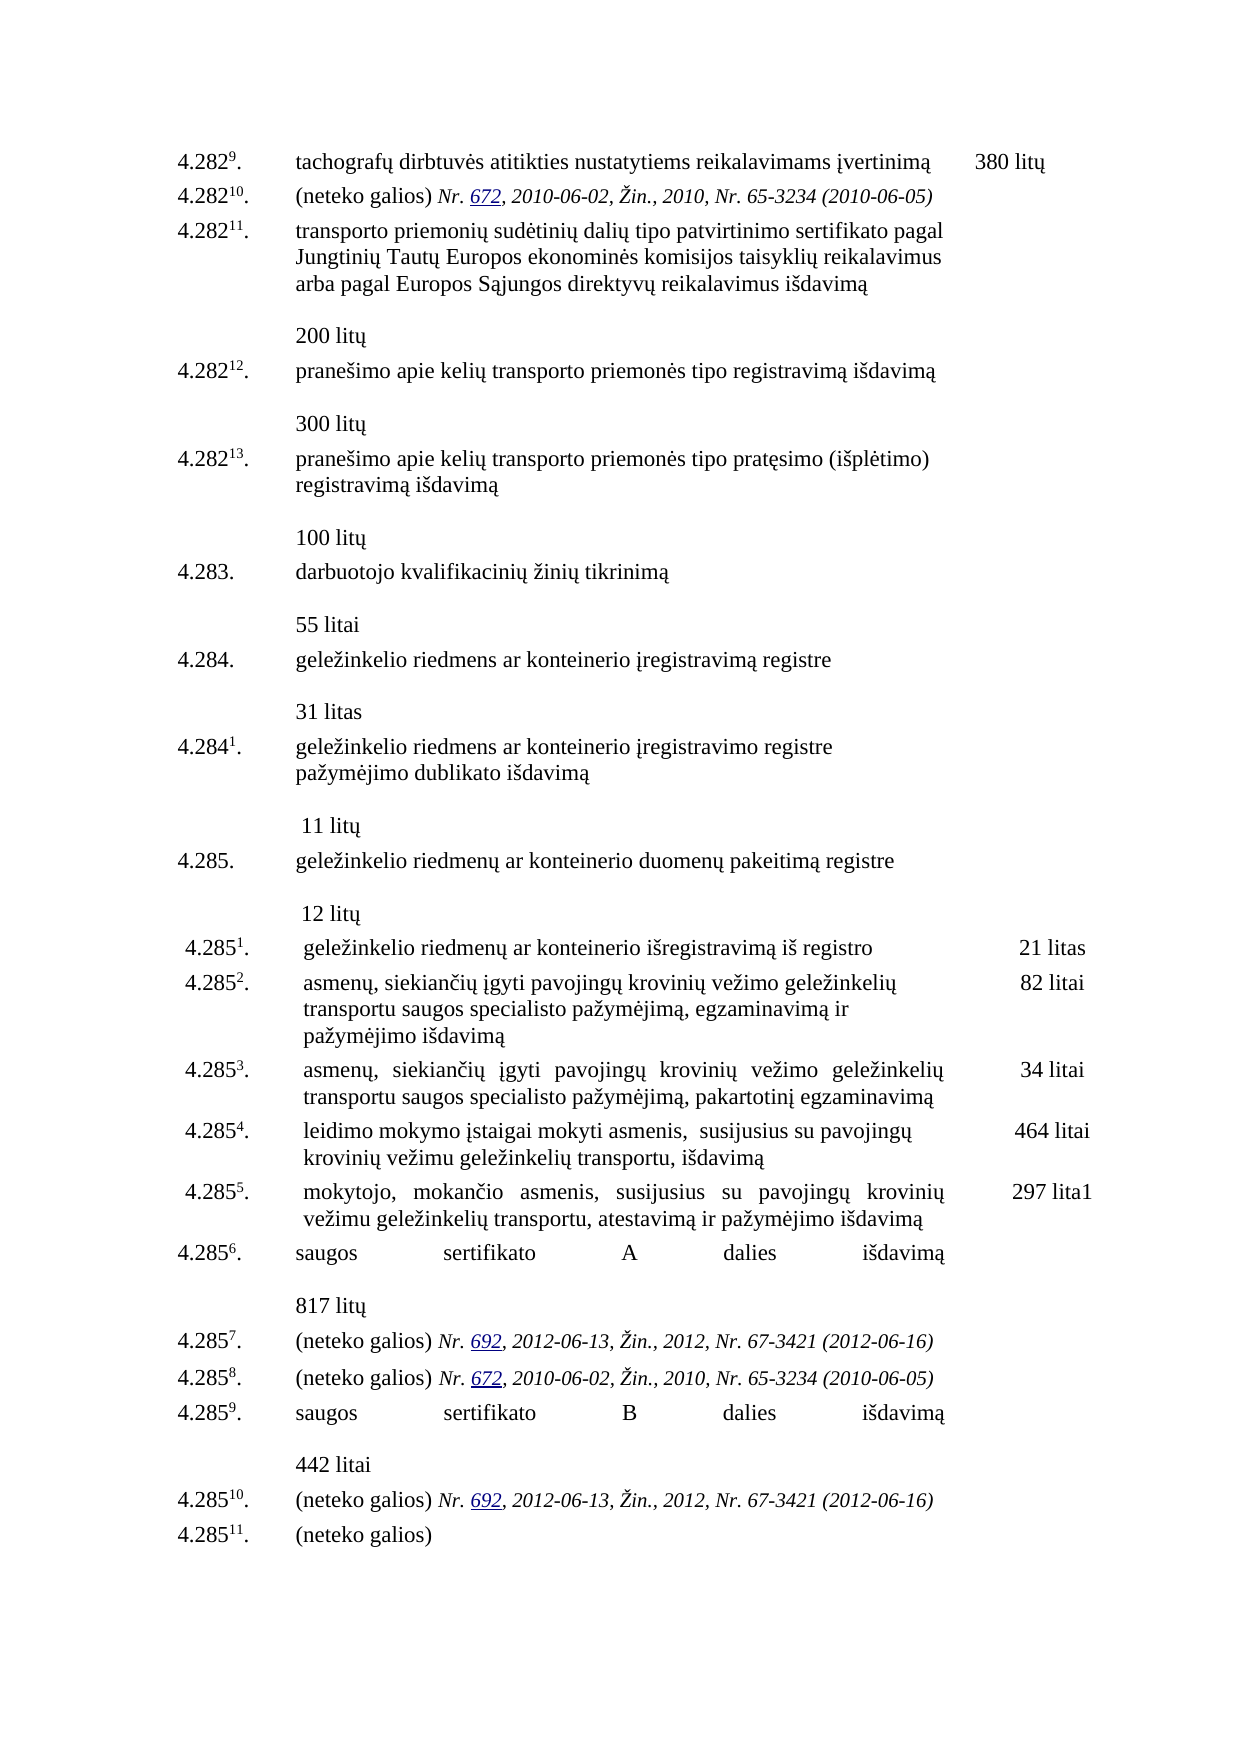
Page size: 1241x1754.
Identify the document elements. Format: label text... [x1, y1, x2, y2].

table_cell 82 litai [956, 969, 1148, 1056]
table_cell 34 litai [956, 1056, 1148, 1117]
text 4.283. darbuotojo kvalifikacinių žinių tikrinimą 55 litai [177, 558, 945, 637]
text 4.2859. saugos sertifikato B dalies išdavimą 442 litai [177, 1399, 945, 1478]
text 4.28212. pranešimo apie kelių transporto priemonės tipo registravimą išdavimą 300 litų [177, 357, 945, 436]
table_cell 4.2855. [174, 1179, 292, 1239]
text 4.28210. (neteko galios) Nr. 672, 2010-06-02, Žin., 2010, Nr. 65-3234 (2010-06-05) [177, 182, 945, 209]
table_header 21 litas [956, 934, 1148, 969]
table_cell leidimo mokymo įstaigai mokyti asmenis, susijusius su pavojingų krovinių vežimu geležinkelių transportu, išdavimą [292, 1118, 956, 1178]
table_cell asmenų, siekiančių įgyti pavojingų krovinių vežimo geležinkelių transportu saugos specialisto pažymėjimą, pakartotinį egzaminavimą [292, 1056, 956, 1117]
table_cell 4.2852. [174, 969, 292, 1056]
text 4.284. geležinkelio riedmens ar konteinerio įregistravimą registre 31 litas [177, 646, 930, 725]
text 4.28510. (neteko galios) Nr. 692, 2012-06-13, Žin., 2012, Nr. 67-3421 (2012-06-16) [177, 1486, 945, 1512]
text 4.28211. transporto priemonių sudėtinių dalių tipo patvirtinimo sertifikato pagal Jungtinių Tautų Europos ekonominės komisijos taisyklių reikalavimus arba pagal Europos Sąjungos direktyvų reikalavimus išdavimą 200 litų [177, 217, 945, 349]
table_header geležinkelio riedmenų ar konteinerio išregistravimą iš registro [292, 934, 956, 969]
text 4.2858. (neteko galios) Nr. 672, 2010-06-02, Žin., 2010, Nr. 65-3234 (2010-06-05) [177, 1362, 1122, 1390]
text 4.2829. tachografų dirbtuvės atitikties nustatytiems reikalavimams įvertinimą 380 litų [177, 148, 1122, 174]
table_cell 4.2853. [174, 1056, 292, 1117]
table_cell 464 litai [956, 1118, 1148, 1178]
table_cell 297 lita1 [956, 1179, 1148, 1239]
table_cell 4.2854. [174, 1118, 292, 1178]
text 4.2857. (neteko galios) Nr. 692, 2012-06-13, Žin., 2012, Nr. 67-3421 (2012-06-16) [177, 1327, 945, 1353]
text 4.28511. (neteko galios) [177, 1521, 1122, 1547]
text 4.28213. pranešimo apie kelių transporto priemonės tipo pratęsimo (išplėtimo) registravimą išdavimą 100 litų [177, 444, 945, 550]
text 4.285. geležinkelio riedmenų ar konteinerio duomenų pakeitimą registre 12 litų [177, 847, 930, 926]
table_header 4.2851. [174, 934, 292, 969]
text 4.2841. geležinkelio riedmens ar konteinerio įregistravimo registre pažymėjimo dublikato išdavimą 11 litų [177, 733, 930, 838]
table_cell mokytojo, mokančio asmenis, susijusius su pavojingų krovinių vežimu geležinkelių transportu, atestavimą ir pažymėjimo išdavimą [292, 1179, 956, 1239]
text 4.2856. saugos sertifikato A dalies išdavimą 817 litų [177, 1239, 945, 1318]
table_cell asmenų, siekiančių įgyti pavojingų krovinių vežimo geležinkelių transportu saugos specialisto pažymėjimą, egzaminavimą ir pažymėjimo išdavimą [292, 969, 956, 1056]
